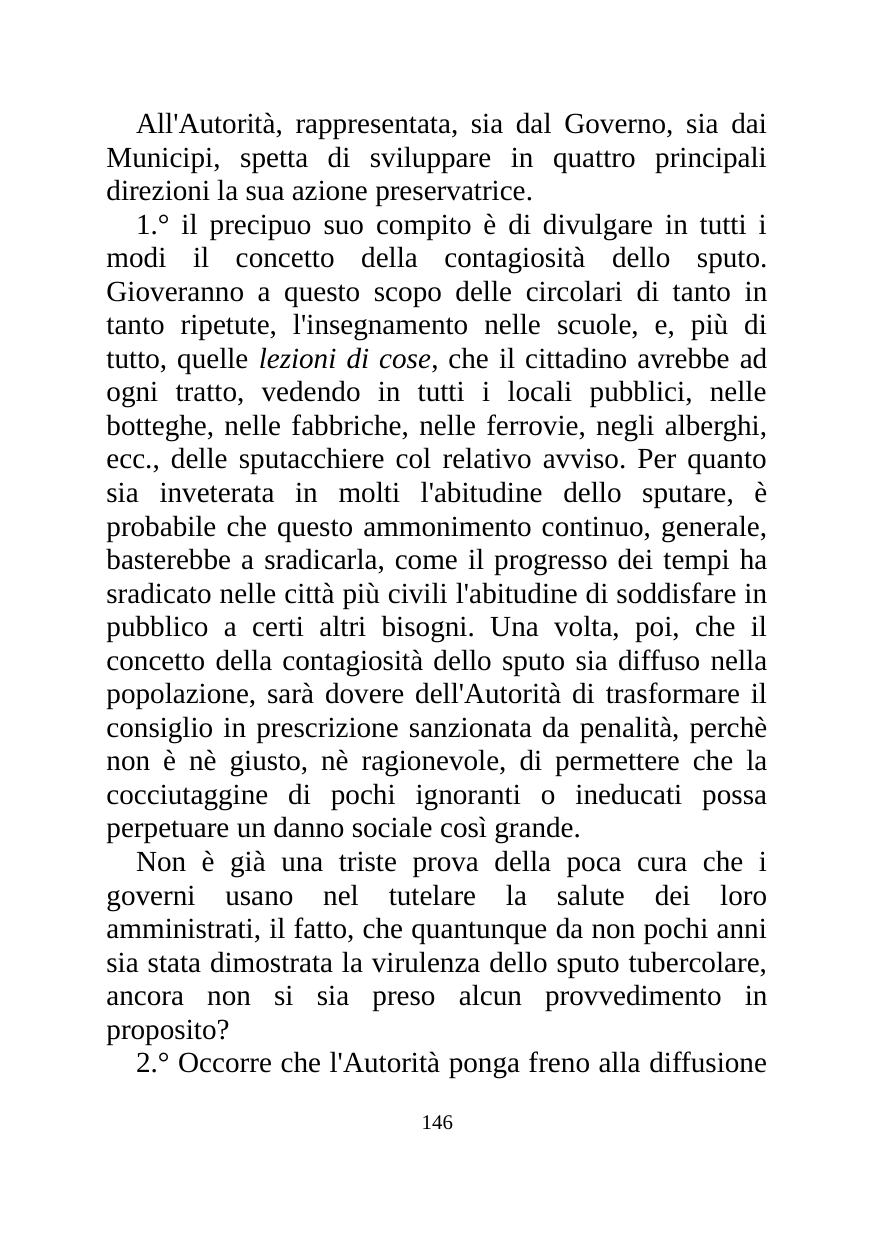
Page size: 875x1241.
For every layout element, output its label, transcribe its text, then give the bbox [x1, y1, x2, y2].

text 1.° il precipuo suo compito è di divulgare in tutti i modi il concetto della contagiosità dello sputo. Gioveranno a questo scopo delle circolari di tanto in tanto ripetute, l'insegnamento nelle scuole, e, più di tutto, quelle lezioni di cose, che il cittadino avrebbe ad ogni tratto, vedendo in tutti i locali pubblici, nelle botteghe, nelle fabbriche, nelle ferrovie, negli alberghi, ecc., delle sputacchiere col relativo avviso. Per quanto sia inveterata in molti l'abitudine dello sputare, è probabile che questo ammonimento continuo, generale, basterebbe a sradicarla, come il progresso dei tempi ha sradicato nelle città più civili l'abitudine di soddisfare in pubblico a certi altri bisogni. Una volta, poi, che il concetto della contagiosità dello sputo sia diffuso nella popolazione, sarà dovere dell'Autorità di trasformare il consiglio in prescrizione sanzionata da penalità, perchè non è nè giusto, nè ragionevole, di permettere che la cocciutaggine di pochi ignoranti o ineducati possa perpetuare un danno sociale così grande. [106, 207, 768, 844]
text 2.° Occorre che l'Autorità ponga freno alla diffusione [106, 1045, 768, 1079]
text All'Autorità, rappresentata, sia dal Governo, sia dai Municipi, spetta di sviluppare in quattro principali direzioni la sua azione preservatrice. [106, 106, 768, 207]
text Non è già una triste prova della poca cura che i governi usano nel tutelare la salute dei loro amministrati, il fatto, che quantunque da non pochi anni sia stata dimostrata la virulenza dello sputo tubercolare, ancora non si sia preso alcun provvedimento in proposito? [106, 844, 768, 1045]
